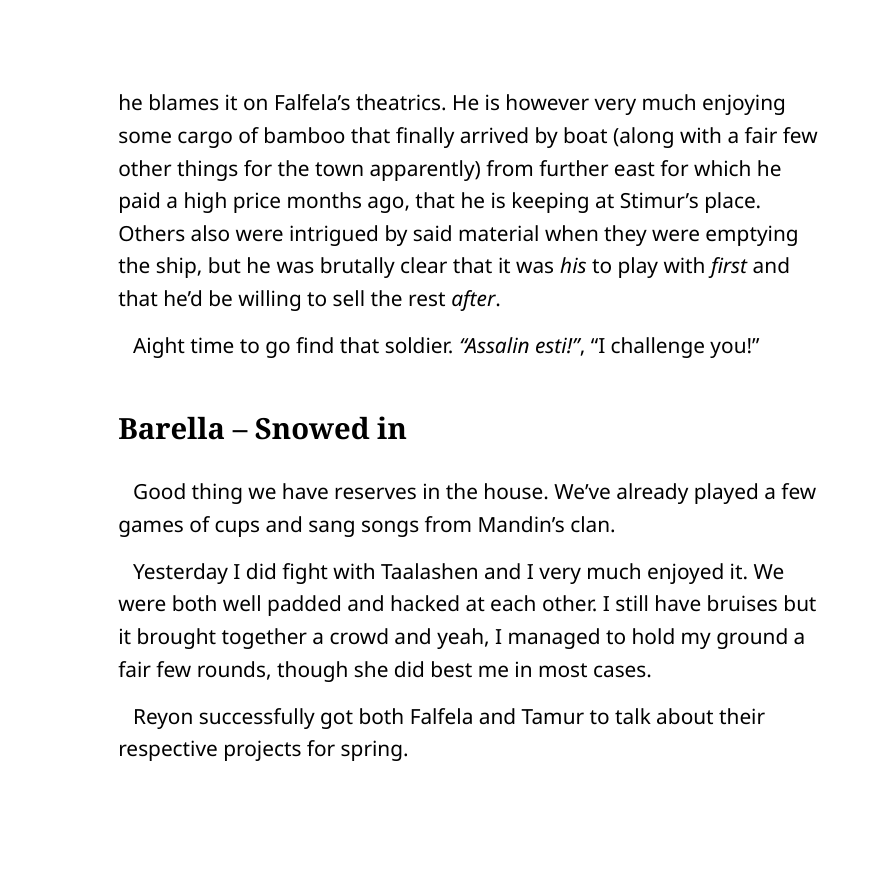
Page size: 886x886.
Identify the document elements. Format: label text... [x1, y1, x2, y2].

text Good thing we have reserves in the house. We’ve already played a few games of cups and sang songs from Mandin’s clan. [118, 477, 827, 538]
text he blames it on Falfela’s theatrics. He is however very much enjoying some cargo of bamboo that finally arrived by boat (along with a fair few other things for the town apparently) from further east for which he paid a high price months ago, that he is keeping at Stimur’s place. Others also were intrigued by said material when they were emptying the ship, but he was brutally clear that it was his to play with first and that he’d be willing to sell the rest after. [118, 88, 827, 313]
text Yesterday I did fight with Taalashen and I very much enjoyed it. We were both well padded and hacked at each other. I still have bruises but it brought together a crowd and yeah, I managed to hold my ground a fair few rounds, though she did best me in most cases. [118, 557, 827, 683]
text Reyon successfully got both Falfela and Tamur to talk about their respective projects for spring. [118, 702, 827, 763]
subtitle Barella – Snowed in [118, 408, 827, 448]
text Aight time to go find that soldier. “Assalin esti!”, “I challenge you!” [118, 331, 827, 360]
